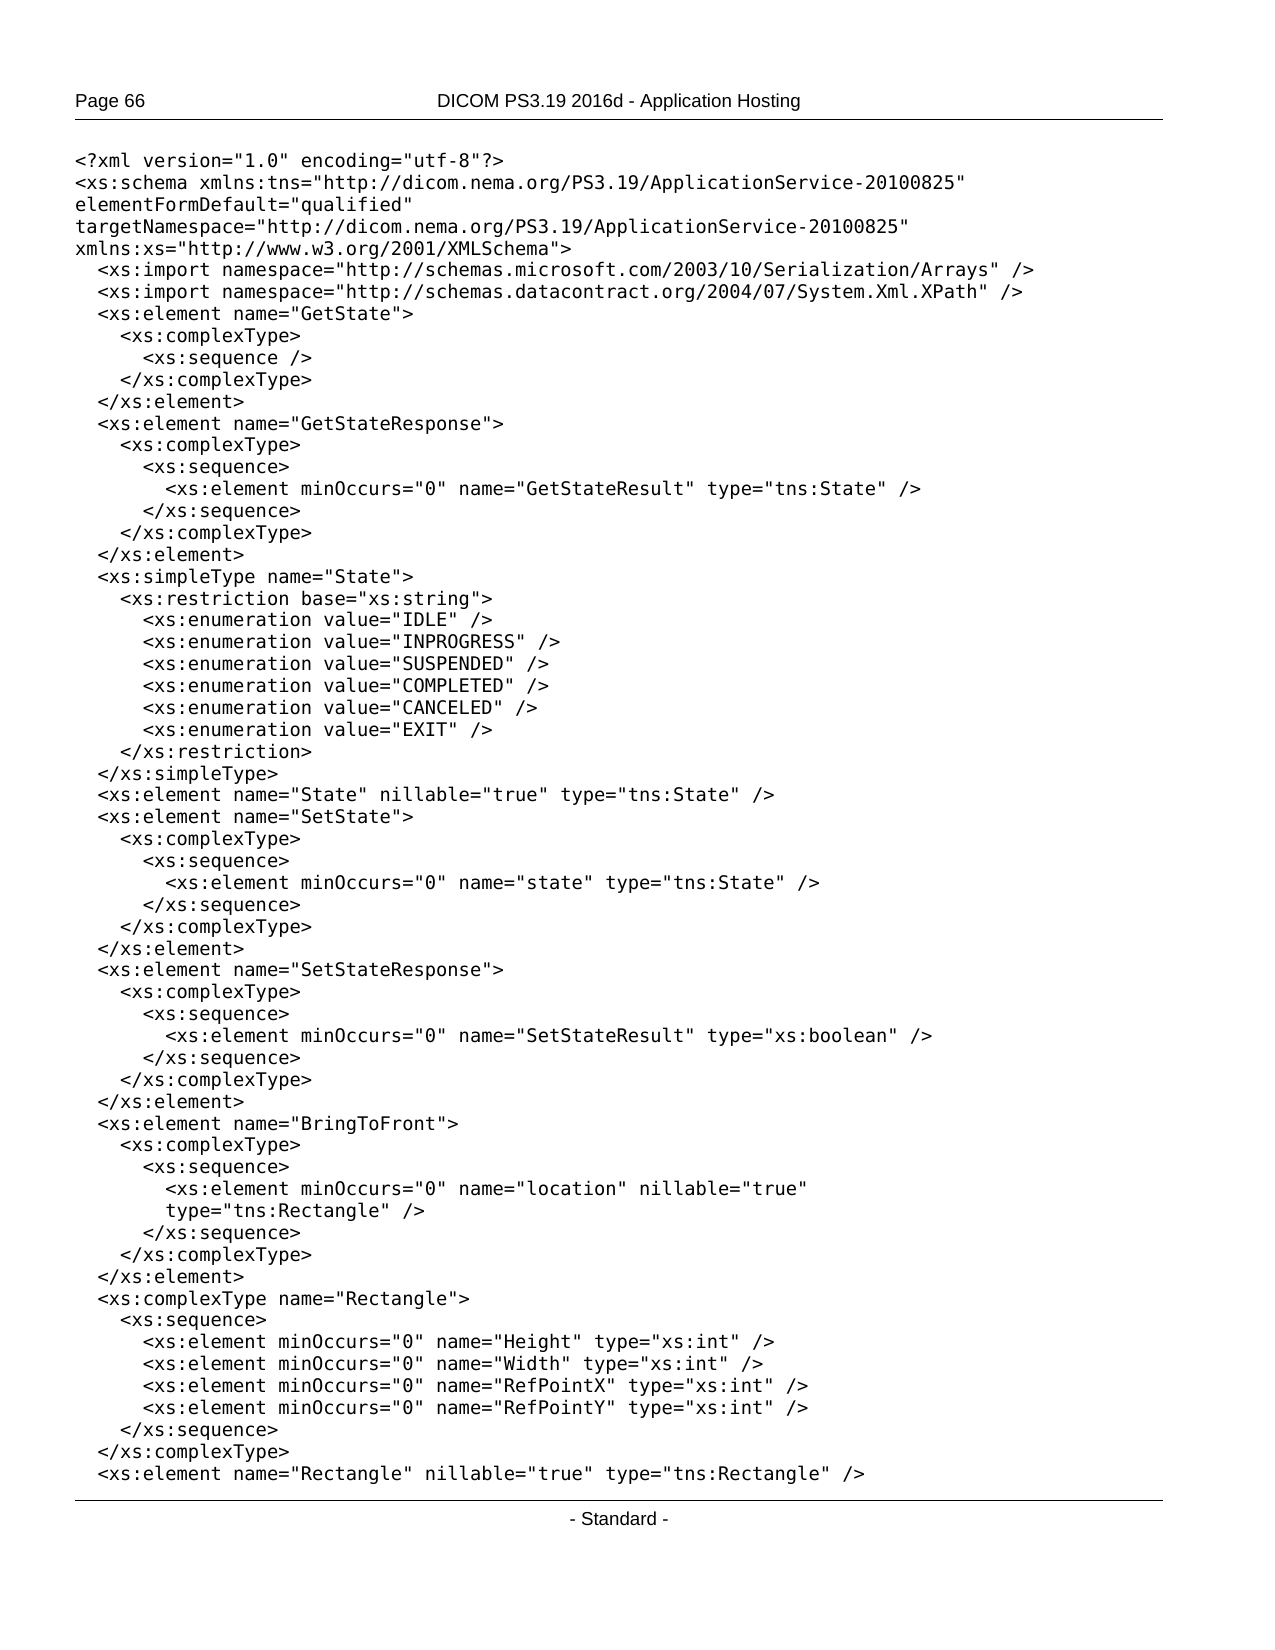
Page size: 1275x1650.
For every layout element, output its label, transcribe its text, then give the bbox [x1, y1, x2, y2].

text <?xml version="1.0" encoding="utf-8"?> <xs:schema xmlns:tns="http://dicom.nema.org/PS3.19/ApplicationService-20100825" elementFormDefault="qualified" targetNamespace="http://dicom.nema.org/PS3.19/ApplicationService-20100825" xmlns:xs="http://www.w3.org/2001/XMLSchema"> <xs:import namespace="http://schemas.microsoft.com/2003/10/Serialization/Arrays" /> <xs:import namespace="http://schemas.datacontract.org/2004/07/System.Xml.XPath" /> <xs:element name="GetState"> <xs:complexType> <xs:sequence /> </xs:complexType> </xs:element> <xs:element name="GetStateResponse"> <xs:complexType> <xs:sequence> <xs:element minOccurs="0" name="GetStateResult" type="tns:State" /> </xs:sequence> </xs:complexType> </xs:element> <xs:simpleType name="State"> <xs:restriction base="xs:string"> <xs:enumeration value="IDLE" /> <xs:enumeration value="INPROGRESS" /> <xs:enumeration value="SUSPENDED" /> <xs:enumeration value="COMPLETED" /> <xs:enumeration value="CANCELED" /> <xs:enumeration value="EXIT" /> </xs:restriction> </xs:simpleType> <xs:element name="State" nillable="true" type="tns:State" /> <xs:element name="SetState"> <xs:complexType> <xs:sequence> <xs:element minOccurs="0" name="state" type="tns:State" /> </xs:sequence> </xs:complexType> </xs:element> <xs:element name="SetStateResponse"> <xs:complexType> <xs:sequence> <xs:element minOccurs="0" name="SetStateResult" type="xs:boolean" /> </xs:sequence> </xs:complexType> </xs:element> <xs:element name="BringToFront"> <xs:complexType> <xs:sequence> <xs:element minOccurs="0" name="location" nillable="true" type="tns:Rectangle" /> </xs:sequence> </xs:complexType> </xs:element> <xs:complexType name="Rectangle"> <xs:sequence> <xs:element minOccurs="0" name="Height" type="xs:int" /> <xs:element minOccurs="0" name="Width" type="xs:int" /> <xs:element minOccurs="0" name="RefPointX" type="xs:int" /> <xs:element minOccurs="0" name="RefPointY" type="xs:int" /> </xs:sequence> </xs:complexType> <xs:element name="Rectangle" nillable="true" type="tns:Rectangle" /> [75, 150, 1162, 1484]
